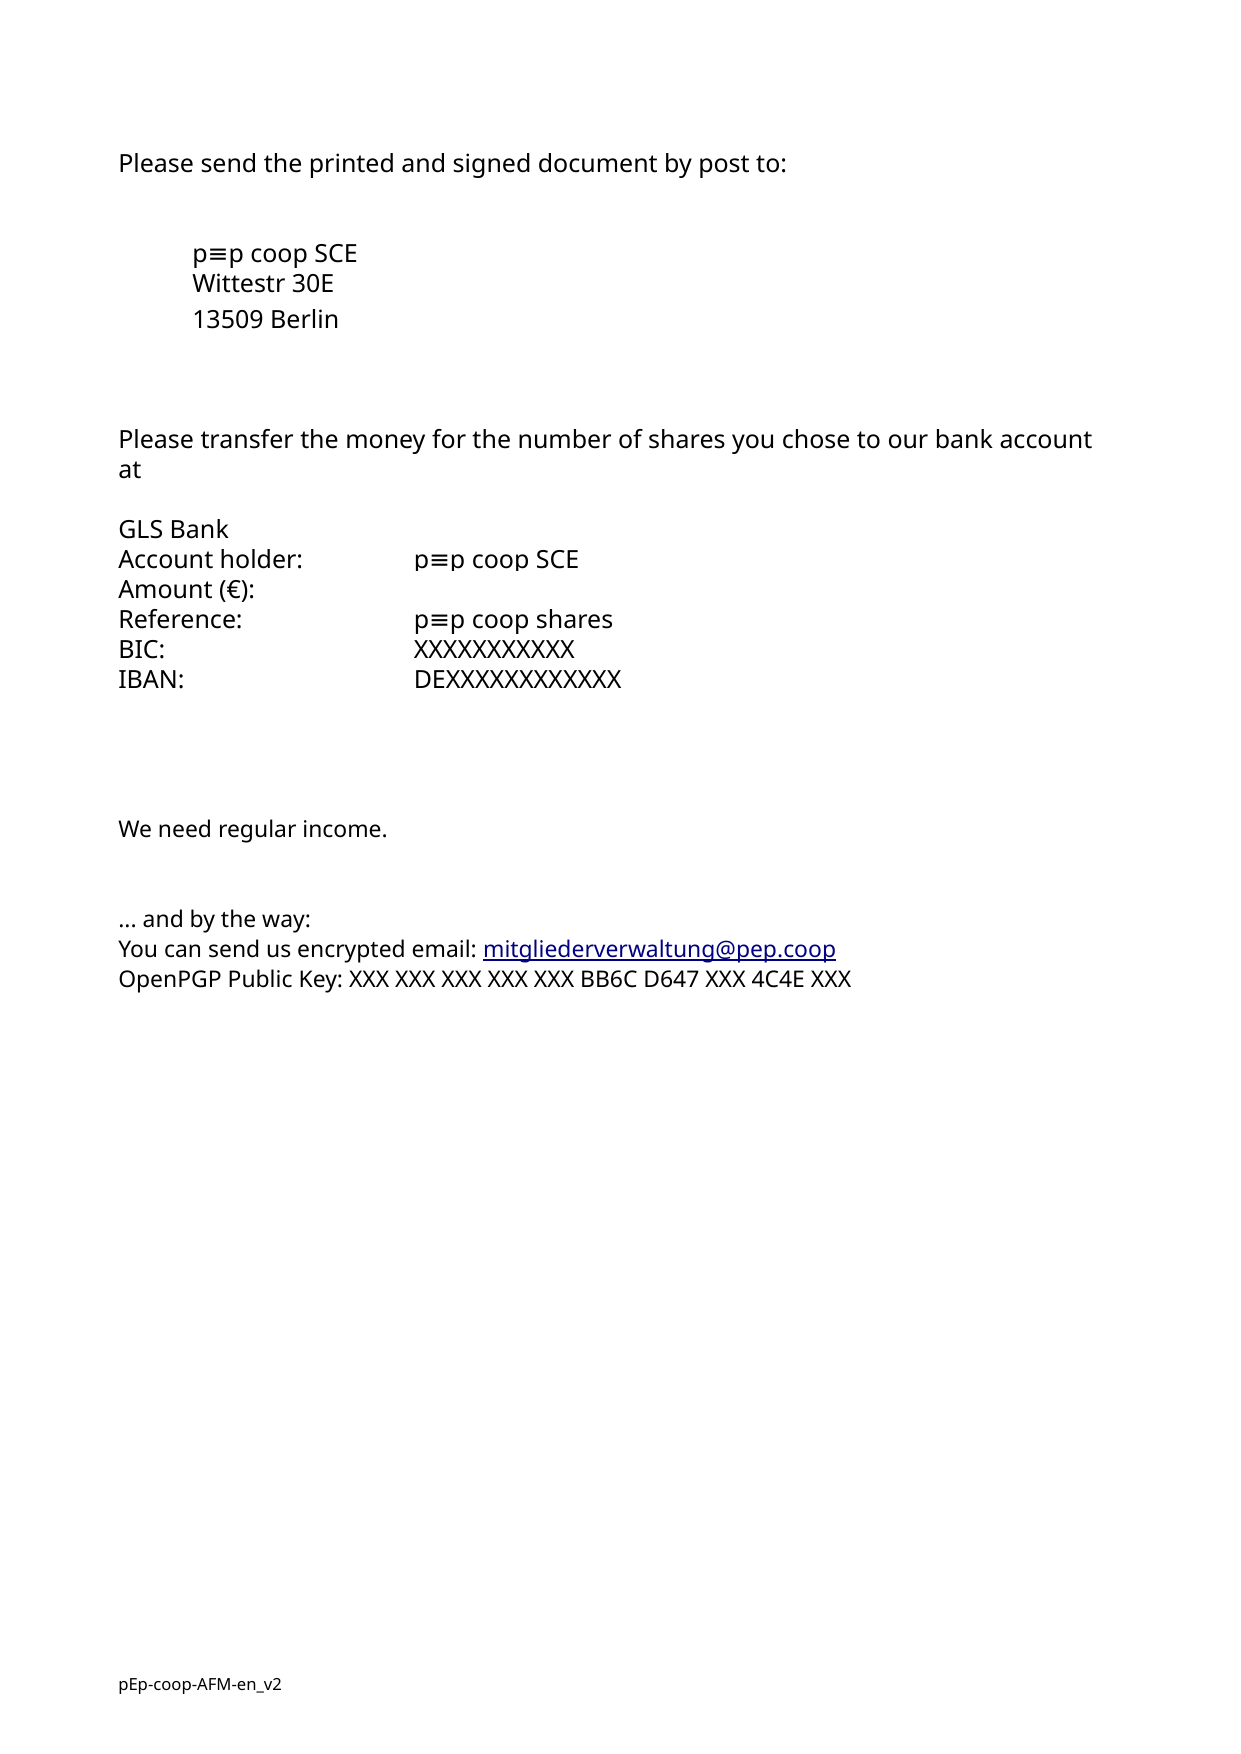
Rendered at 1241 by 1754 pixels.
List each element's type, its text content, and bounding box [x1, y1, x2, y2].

text Wittestr 30E [118, 268, 1122, 298]
text IBAN: DEXXXXXXXXXXXX [118, 664, 1122, 694]
text Please send the printed and signed document by post to: [118, 148, 1122, 178]
text [629, 574, 1122, 604]
text p≡p coop SCE [118, 238, 1122, 268]
text We need regular income. [118, 813, 1122, 843]
text GLS Bank [118, 514, 1122, 544]
text Please transfer the money for the number of shares you chose to our bank account at [118, 424, 1122, 484]
text Account holder: p≡p coop SCE [118, 544, 1122, 574]
text Amount (€): [118, 574, 620, 604]
text You can send us encrypted email: mitgliederverwaltung@pep.coop OpenPGP Public Key: XXX XXX XXX XXX XXX BB6C D647 XXX 4C4E XXX [118, 933, 1122, 993]
text ... and by the way: [118, 903, 1122, 933]
text 13509 Berlin [118, 304, 1122, 334]
text [893, 604, 1122, 634]
text Reference: p≡p coop shares [118, 604, 620, 634]
text BIC: XXXXXXXXXXX [118, 634, 1122, 664]
